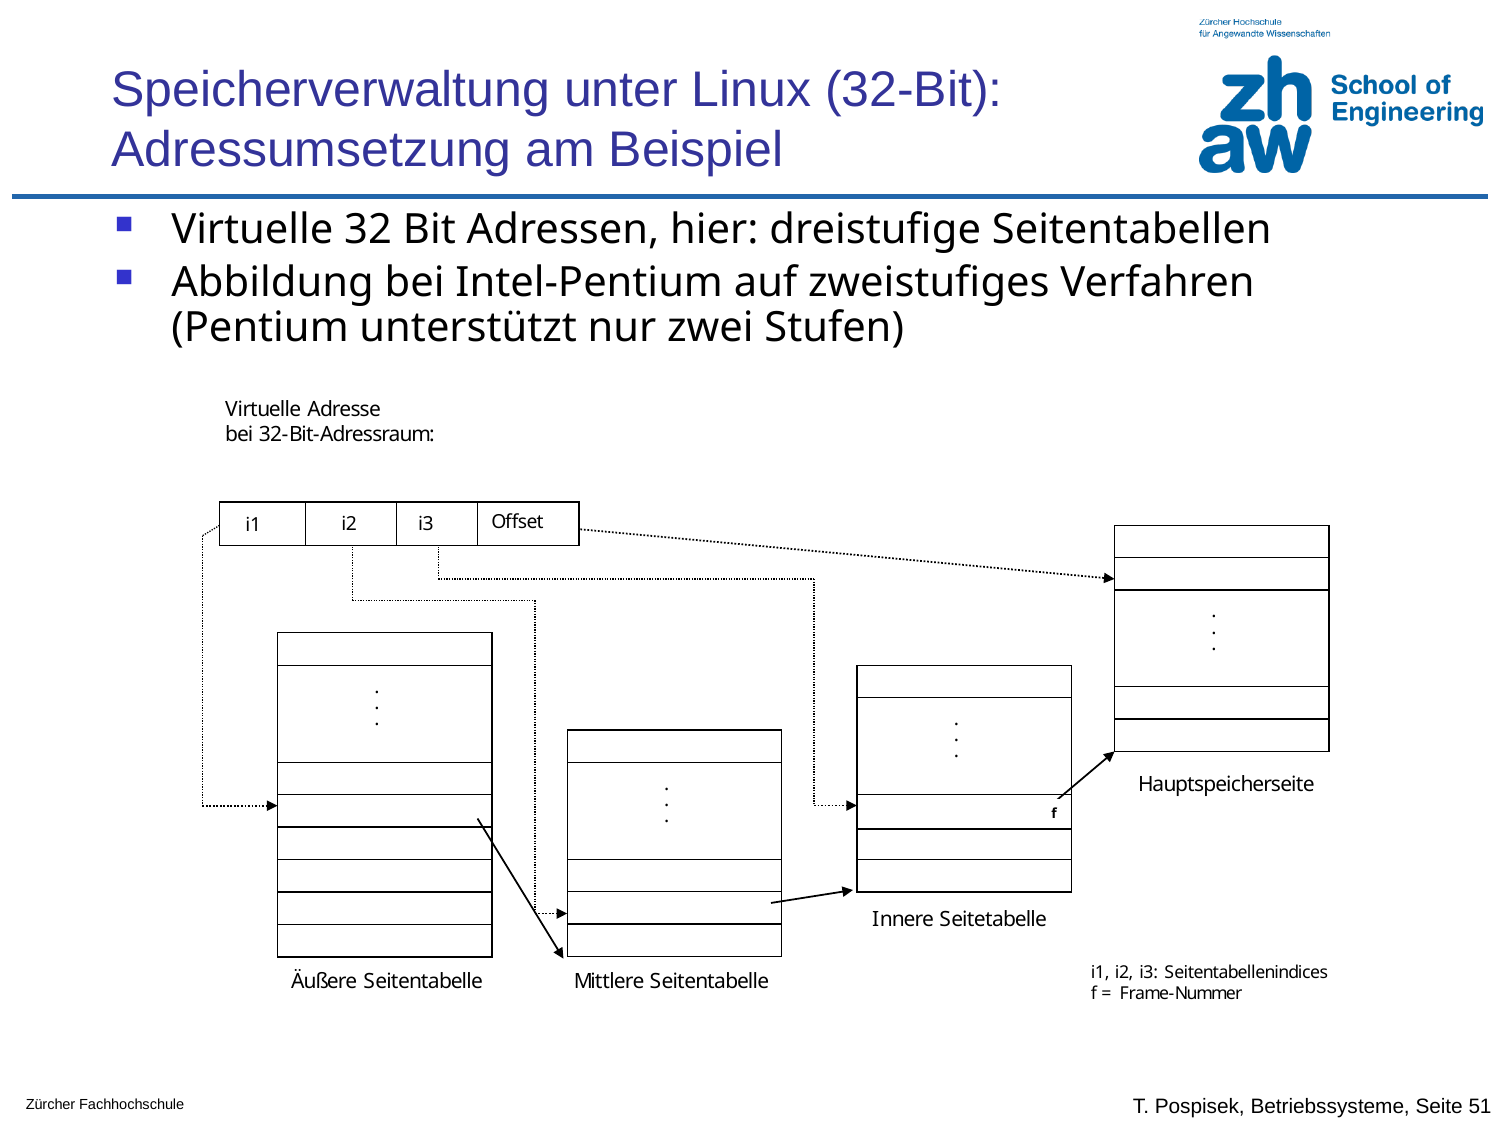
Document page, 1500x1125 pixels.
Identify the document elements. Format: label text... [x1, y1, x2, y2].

list Virtuelle 32 Bit Adressen, hier: dreistufige Seitentabellen Abbildung bei Intel-Pentium auf zweistufiges Verfahren (Pentium unterstützt nur zwei Stufen) [99, 200, 1388, 363]
picture [1199, 19, 1483, 173]
picture [162, 375, 1359, 1023]
title Speicherverwaltung unter Linux (32-Bit): Adressumsetzung am Beispiel [96, 71, 1375, 185]
